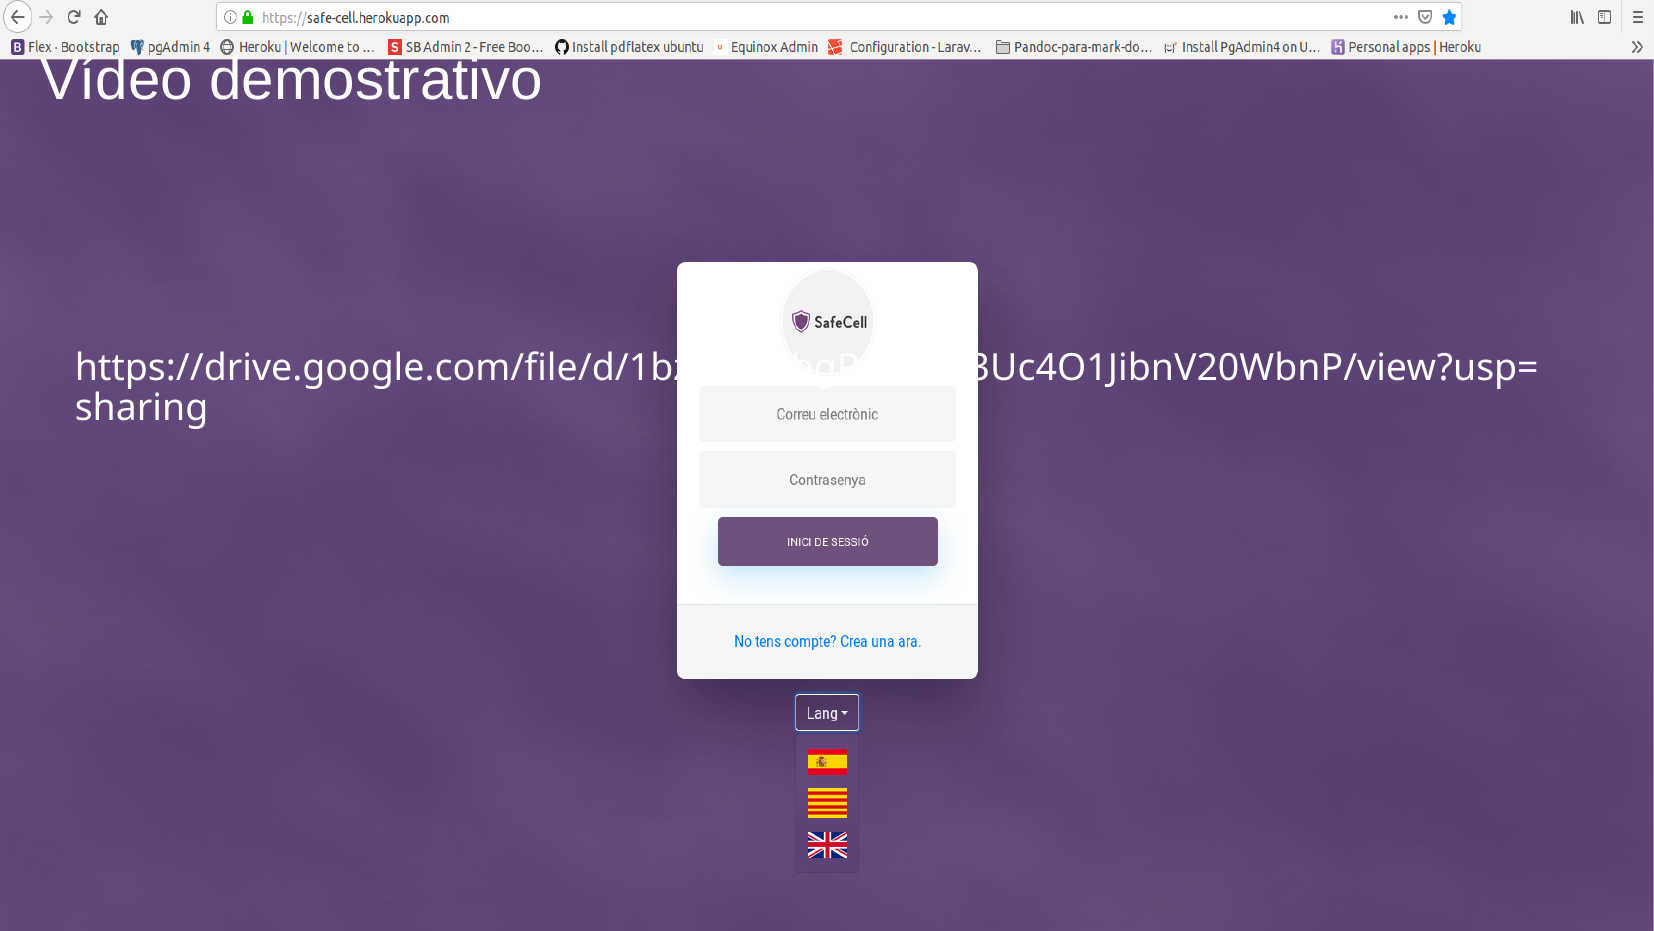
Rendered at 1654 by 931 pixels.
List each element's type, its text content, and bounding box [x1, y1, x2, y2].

subtitle [90, 166, 1576, 856]
title Vídeo demostrativo [30, 13, 556, 145]
picture [0, 0, 1654, 931]
text_box https://drive.google.com/file/d/1bzX-Z9nbgR-EUNL3Uc4O1JibnV20WbnP/view?usp=sharing [60, 332, 1561, 871]
